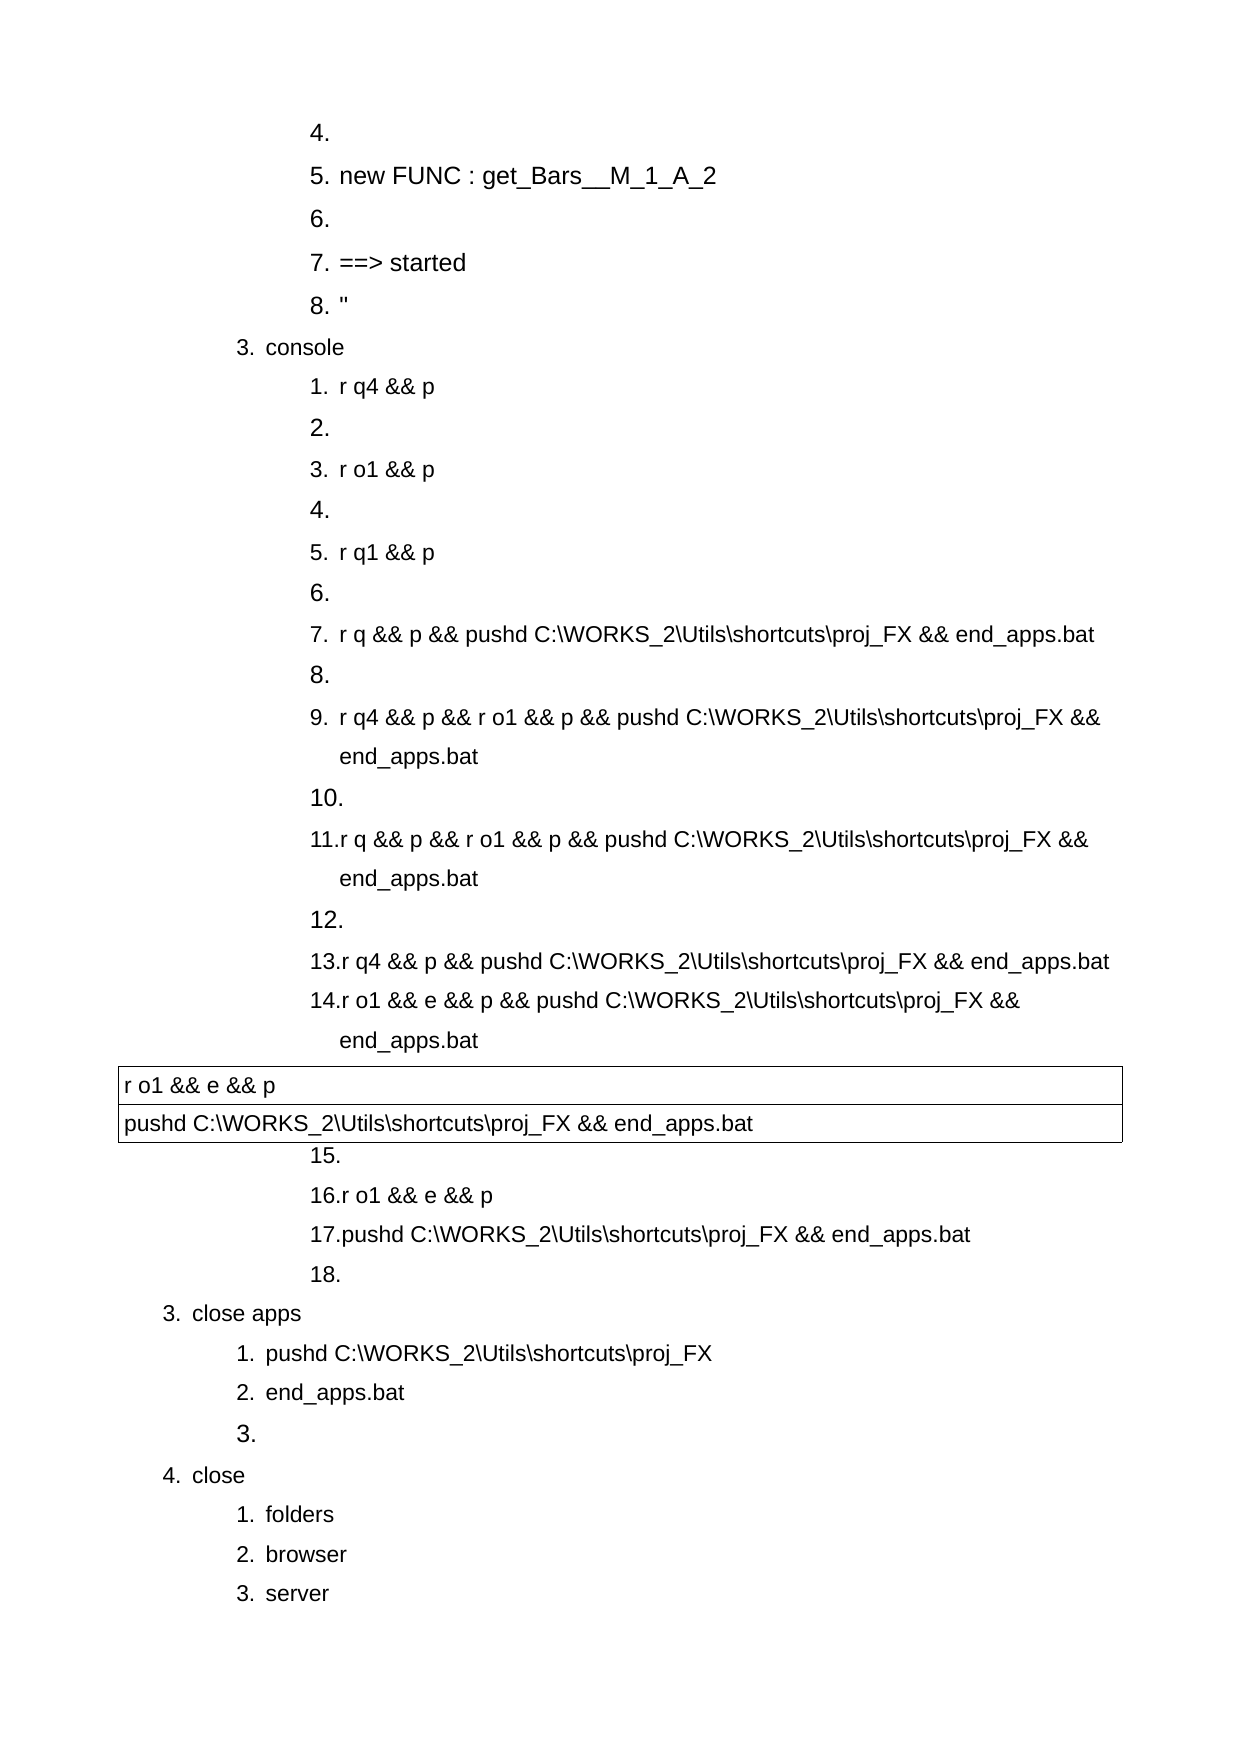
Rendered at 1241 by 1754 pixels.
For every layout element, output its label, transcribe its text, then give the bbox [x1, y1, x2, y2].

list server [236, 1580, 1122, 1606]
list r o1 && e && p [309, 1182, 1122, 1208]
list new FUNC : get_Bars__M_1_A_2 [309, 161, 1122, 190]
list r o1 && p [309, 456, 1122, 482]
list r q4 && p && r o1 && p && pushd C:\WORKS_2\Utils\shortcuts\proj_FX && end_apps.bat [309, 704, 1122, 769]
table_header r o1 && e && p [119, 1067, 1122, 1104]
list folders [236, 1501, 1122, 1527]
list " [309, 291, 1122, 319]
list close apps [162, 1300, 1122, 1326]
list r q4 && p [309, 373, 1122, 399]
list ==> started [309, 247, 1122, 276]
list pushd C:\WORKS_2\Utils\shortcuts\proj_FX [236, 1339, 1122, 1366]
list close [162, 1462, 1122, 1488]
list console [236, 334, 1122, 360]
list pushd C:\WORKS_2\Utils\shortcuts\proj_FX && end_apps.bat [309, 1221, 1122, 1247]
list r q1 && p [309, 538, 1122, 565]
list r q && p && pushd C:\WORKS_2\Utils\shortcuts\proj_FX && end_apps.bat [309, 621, 1122, 647]
list end_apps.bat [236, 1379, 1122, 1405]
list r o1 && e && p && pushd C:\WORKS_2\Utils\shortcuts\proj_FX && end_apps.bat [309, 987, 1122, 1053]
table_cell pushd C:\WORKS_2\Utils\shortcuts\proj_FX && end_apps.bat [119, 1105, 1122, 1142]
list browser [236, 1541, 1122, 1567]
list r q4 && p && pushd C:\WORKS_2\Utils\shortcuts\proj_FX && end_apps.bat [309, 948, 1122, 974]
list r q && p && r o1 && p && pushd C:\WORKS_2\Utils\shortcuts\proj_FX && end_apps.bat [309, 826, 1122, 892]
